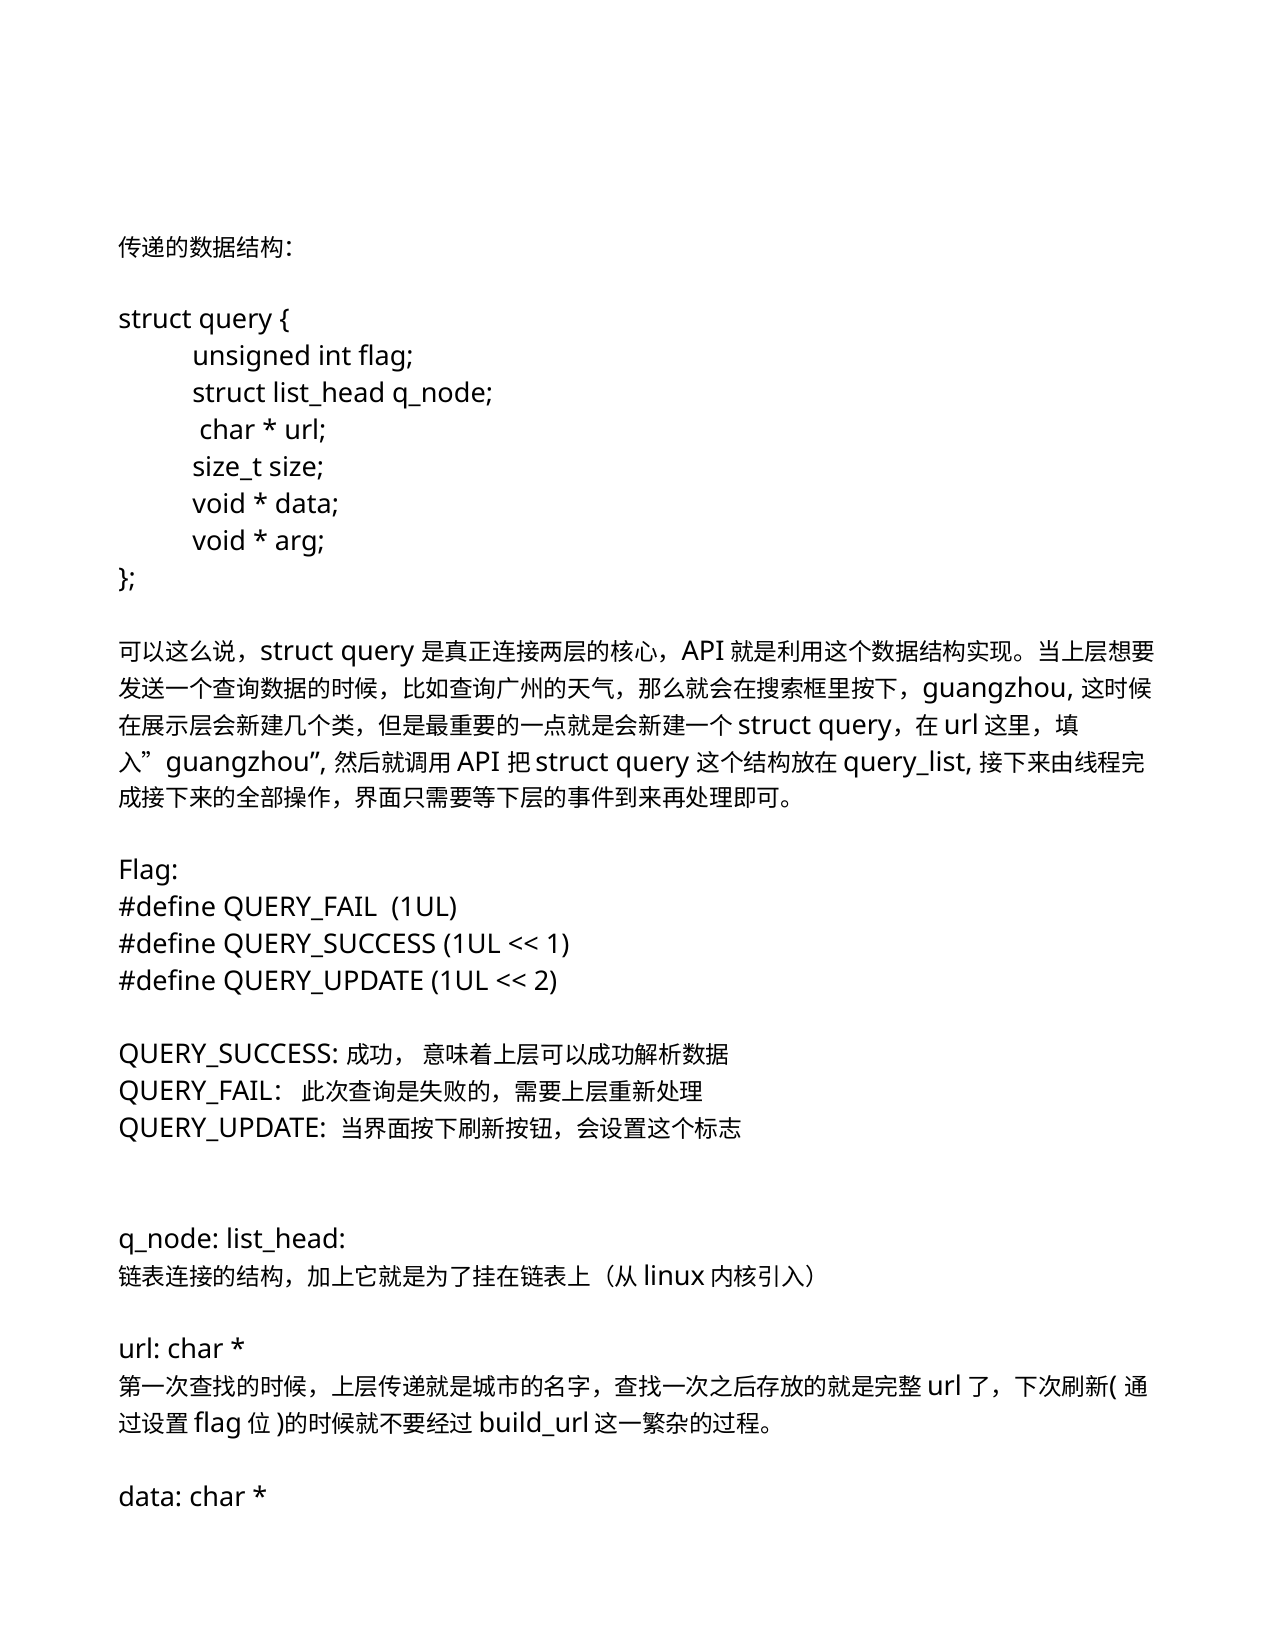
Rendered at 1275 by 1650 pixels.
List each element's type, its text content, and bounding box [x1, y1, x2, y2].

text unsigned int flag; [118, 337, 1157, 374]
text #define QUERY_UPDATE (1UL << 2) [118, 961, 1157, 998]
text struct list_head q_node; [118, 374, 1157, 411]
text struct query { [118, 300, 1157, 337]
text size_t size; [118, 447, 1157, 484]
text url: char * [118, 1330, 1157, 1367]
text QUERY_UPDATE: 当界面按下刷新按钮，会设置这个标志 [118, 1108, 1157, 1145]
text void * data; [118, 484, 1157, 521]
text q_node: list_head: [118, 1219, 1157, 1256]
text void * arg; [118, 521, 1157, 558]
text #define QUERY_SUCCESS (1UL << 1) [118, 924, 1157, 961]
text QUERY_SUCCESS: 成功， 意味着上层可以成功解析数据 [118, 1035, 1157, 1072]
text data: char * [118, 1477, 1157, 1514]
text 传递的数据结构： [118, 229, 1157, 263]
text 链表连接的结构，加上它就是为了挂在链表上（从linux内核引入） [118, 1256, 1157, 1293]
text 第一次查找的时候，上层传递就是城市的名字，查找一次之后存放的就是完整url了，下次刷新( 通过设置flag位 )的时候就不要经过build_url这一繁杂的过程。 [118, 1367, 1157, 1440]
text 可以这么说，struct query 是真正连接两层的核心，API就是利用这个数据结构实现。当上层想要发送一个查询数据的时候，比如查询广州的天气，那么就会在搜索框里按下，guangzhou, 这时候在展示层会新建几个类，但是最重要的一点就是会新建一个struct query，在url这里，填入”guangzhou”, 然后就调用API 把struct query 这个结构放在query_list, 接下来由线程完成接下来的全部操作，界面只需要等下层的事件到来再处理即可。 [118, 632, 1157, 813]
text #define QUERY_FAIL (1UL) [118, 887, 1157, 924]
text QUERY_FAIL： 此次查询是失败的，需要上层重新处理 [118, 1072, 1157, 1108]
text char * url; [118, 411, 1157, 447]
text }; [118, 558, 1157, 595]
text Flag: [118, 850, 1157, 887]
